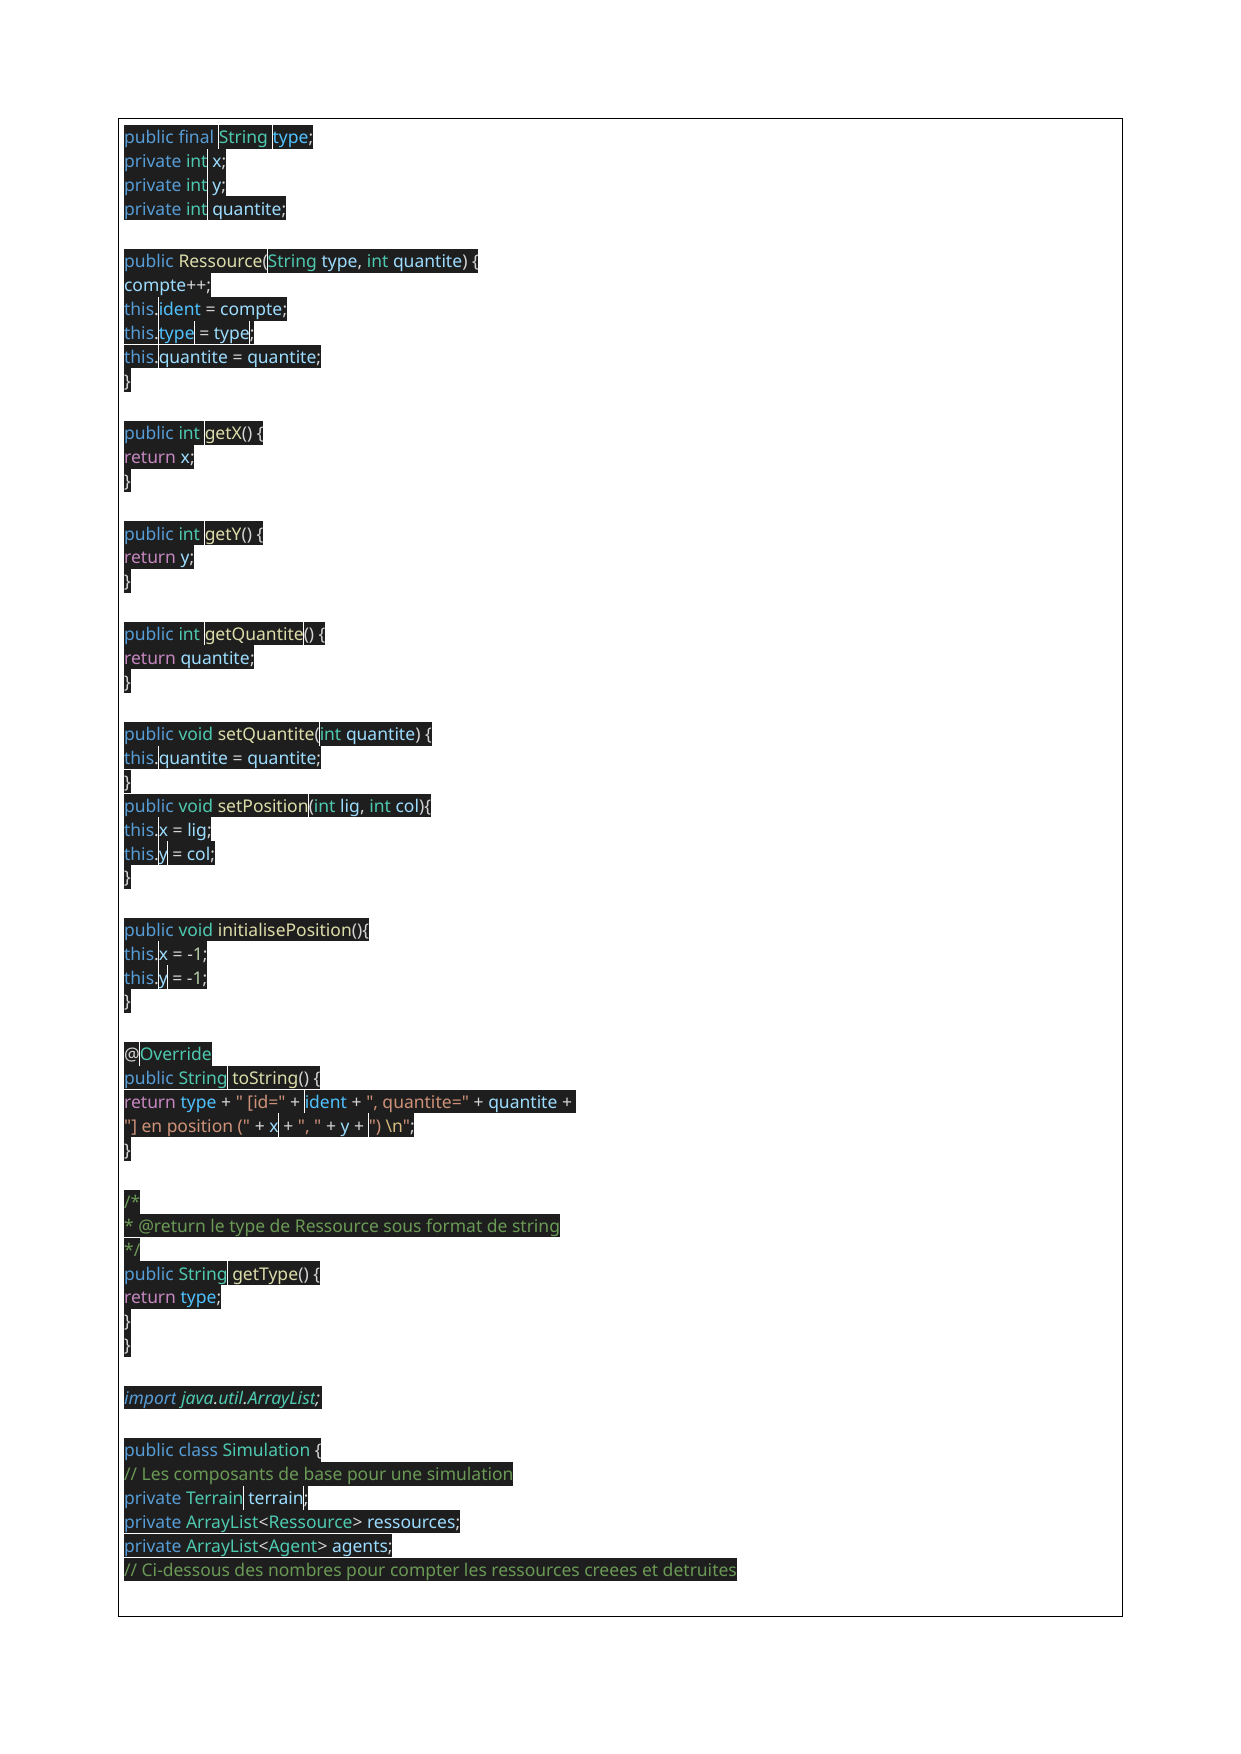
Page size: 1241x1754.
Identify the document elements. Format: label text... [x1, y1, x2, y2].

table_header public final String type; private int x; private int y; private int quantite; public Ressource(String type, int quantite) { compte++; this.ident = compte; this.type = type; this.quantite = quantite; } public int getX() { return x; } public int getY() { return y; } public int getQuantite() { return quantite; } public void setQuantite(int quantite) { this.quantite = quantite; } public void setPosition(int lig, int col){ this.x = lig; this.y = col; } public void initialisePosition(){ this.x = -1; this.y = -1; } @Override public String toString() { return type + " [id=" + ident + ", quantite=" + quantite + "] en position (" + x + ", " + y + ") \n"; } /* * @return le type de Ressource sous format de string */ public String getType() { return type; } } import java.util.ArrayList; public class Simulation { // Les composants de base pour une simulation private Terrain terrain; private ArrayList<Ressource> ressources; private ArrayList<Agent> agents; // Ci-dessous des nombres pour compter les ressources creees et detruites [119, 119, 1122, 1616]
